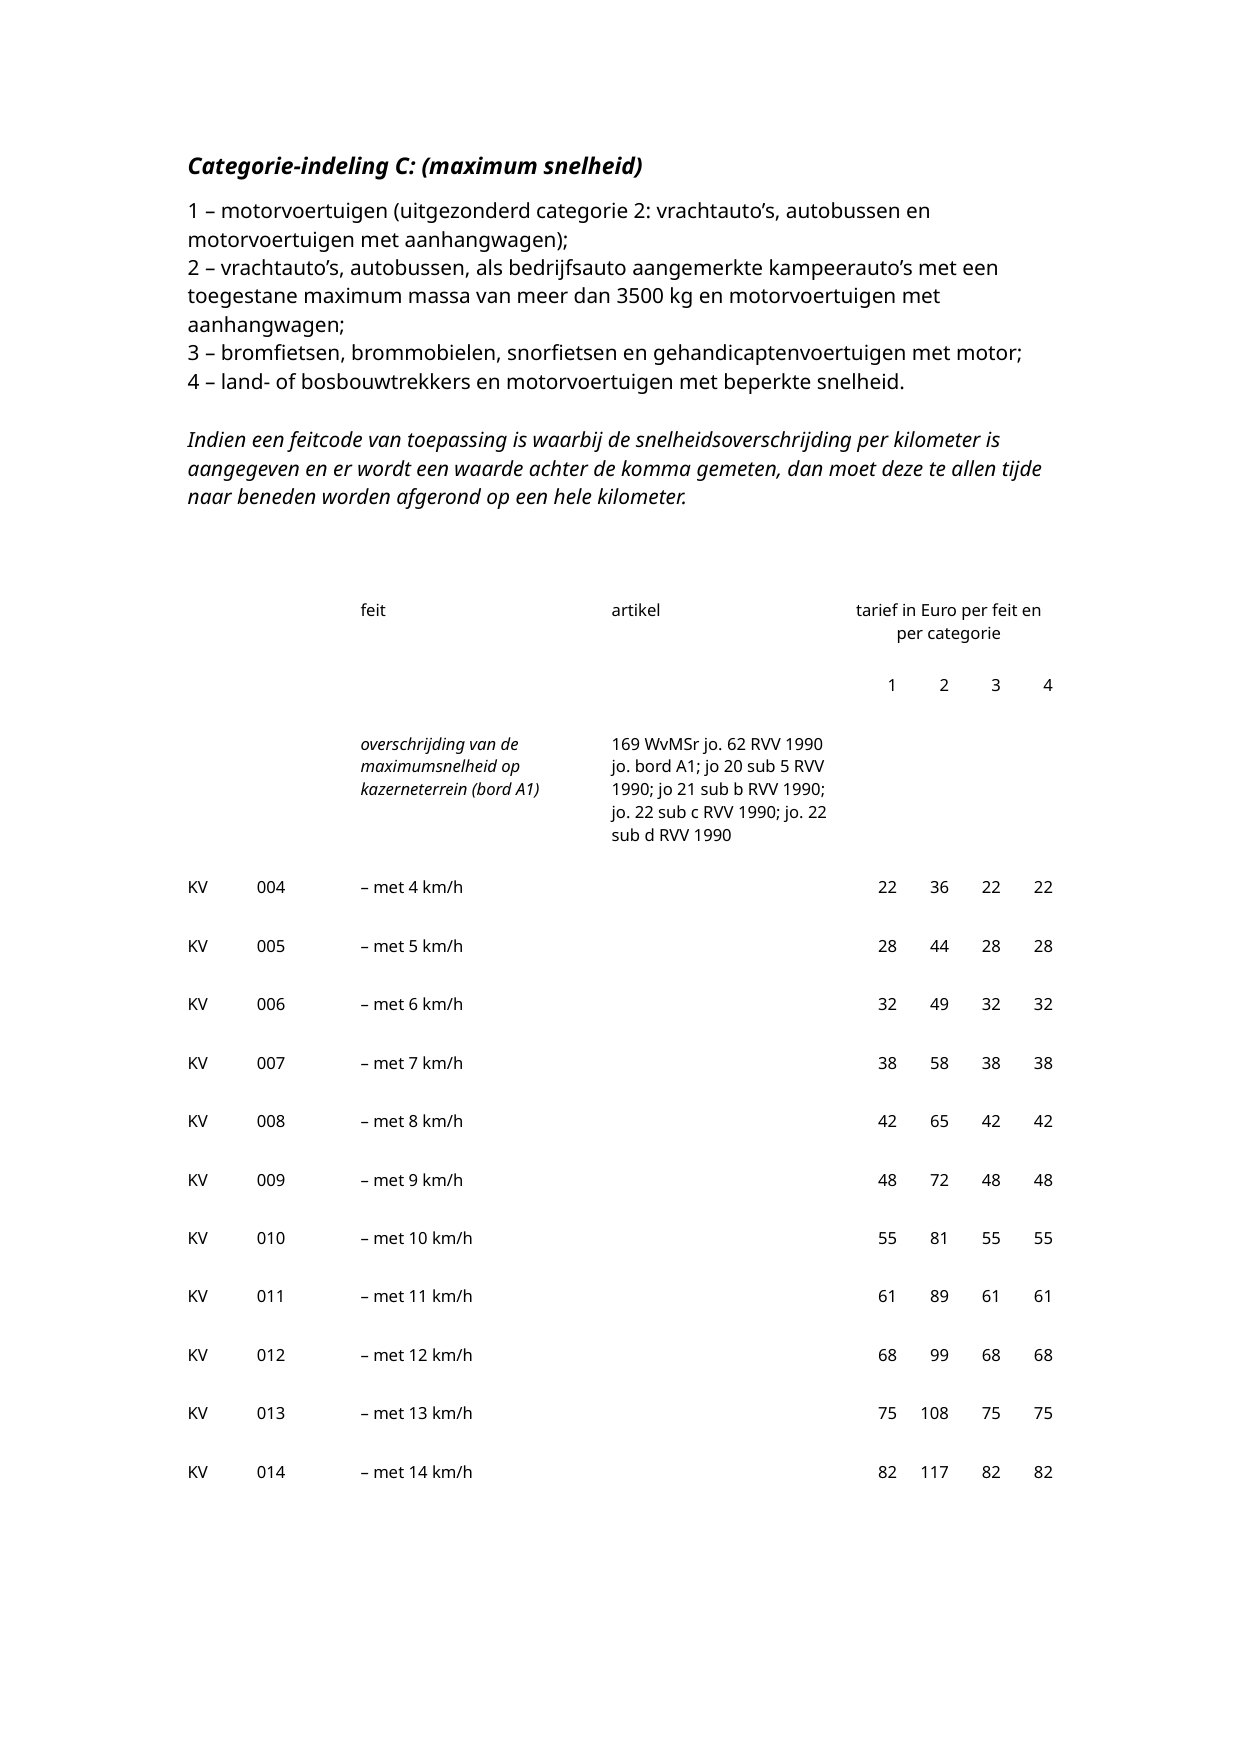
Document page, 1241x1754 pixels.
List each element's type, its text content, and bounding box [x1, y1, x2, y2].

table_cell 4 [1001, 674, 1053, 732]
table_cell [611, 934, 845, 993]
table_cell [326, 1285, 360, 1343]
table_cell [326, 1051, 360, 1110]
table_cell [611, 1168, 845, 1227]
table_cell [326, 1110, 360, 1168]
table_cell 99 [897, 1344, 949, 1402]
table_cell [326, 876, 360, 934]
table_cell 009 [257, 1168, 326, 1227]
table_cell 72 [897, 1168, 949, 1227]
table_cell 89 [897, 1285, 949, 1343]
table_header artikel [611, 599, 845, 674]
table_cell KV [188, 1227, 257, 1285]
table_cell – met 8 km/h [360, 1110, 611, 1168]
text 1 – motorvoertuigen (uitgezonderd categorie 2: vrachtauto’s, autobussen en motorvoertuigen met aanhangwagen); [187, 196, 1053, 253]
table_cell – met 12 km/h [360, 1344, 611, 1402]
table_cell 108 [897, 1402, 949, 1460]
table_cell 82 [845, 1460, 897, 1519]
table_cell 38 [845, 1051, 897, 1110]
table_cell 008 [257, 1110, 326, 1168]
table_cell 22 [845, 876, 897, 934]
table_cell KV [188, 993, 257, 1051]
table_cell [326, 993, 360, 1051]
text 3 – bromfietsen, brommobielen, snorfietsen en gehandicaptenvoertuigen met motor; [187, 338, 1053, 367]
table_cell [611, 1285, 845, 1343]
table_header [326, 599, 360, 674]
table_cell – met 9 km/h [360, 1168, 611, 1227]
table_cell 004 [257, 876, 326, 934]
table_cell 32 [949, 993, 1001, 1051]
table_cell 007 [257, 1051, 326, 1110]
table_cell 22 [1001, 876, 1053, 934]
table_cell [326, 1402, 360, 1460]
table_cell 75 [845, 1402, 897, 1460]
table_cell 82 [949, 1460, 1001, 1519]
table_cell – met 11 km/h [360, 1285, 611, 1343]
table_cell 3 [949, 674, 1001, 732]
table_cell KV [188, 1402, 257, 1460]
table_cell [326, 1168, 360, 1227]
table_cell 75 [949, 1402, 1001, 1460]
table_cell 005 [257, 934, 326, 993]
table_cell [188, 674, 257, 732]
table_cell – met 5 km/h [360, 934, 611, 993]
table_cell 2 [897, 674, 949, 732]
table_cell [845, 733, 897, 876]
subtitle Categorie-indeling C: (maximum snelheid) [187, 150, 1053, 181]
table_cell KV [188, 1285, 257, 1343]
table_header tarief in Euro per feit en per categorie [845, 599, 1053, 674]
table_cell 58 [897, 1051, 949, 1110]
table_cell 49 [897, 993, 949, 1051]
table_cell [326, 934, 360, 993]
table_cell 65 [897, 1110, 949, 1168]
table_cell [611, 1402, 845, 1460]
table_cell 010 [257, 1227, 326, 1285]
table_cell 36 [897, 876, 949, 934]
table_cell – met 13 km/h [360, 1402, 611, 1460]
table_cell 68 [845, 1344, 897, 1402]
table_cell [326, 733, 360, 876]
table_cell 55 [949, 1227, 1001, 1285]
text Indien een feitcode van toepassing is waarbij de snelheidsoverschrijding per kilometer is aangegeven en er wordt een waarde achter de komma gemeten, dan moet deze te allen tijde naar beneden worden afgerond op een hele kilometer. [187, 425, 1053, 511]
table_cell KV [188, 1460, 257, 1519]
table_cell [1001, 733, 1053, 876]
table_cell [611, 1051, 845, 1110]
table_cell 48 [1001, 1168, 1053, 1227]
table_cell 006 [257, 993, 326, 1051]
table_header feit [360, 599, 611, 674]
table_cell KV [188, 1344, 257, 1402]
table_cell – met 6 km/h [360, 993, 611, 1051]
table_cell 44 [897, 934, 949, 993]
table_cell KV [188, 934, 257, 993]
table_cell [188, 733, 257, 876]
table_cell [326, 1460, 360, 1519]
table_cell 014 [257, 1460, 326, 1519]
text 4 – land- of bosbouwtrekkers en motorvoertuigen met beperkte snelheid. [187, 367, 1053, 395]
table_cell KV [188, 1168, 257, 1227]
table_cell KV [188, 1051, 257, 1110]
table_cell [611, 1227, 845, 1285]
table_cell KV [188, 876, 257, 934]
table_cell 61 [949, 1285, 1001, 1343]
table_cell 012 [257, 1344, 326, 1402]
table_header [257, 599, 326, 674]
table_cell 55 [1001, 1227, 1053, 1285]
table_cell 28 [1001, 934, 1053, 993]
table_cell 013 [257, 1402, 326, 1460]
table_cell 28 [845, 934, 897, 993]
table_cell 38 [1001, 1051, 1053, 1110]
table_cell 1 [845, 674, 897, 732]
table_cell 42 [1001, 1110, 1053, 1168]
table_cell 28 [949, 934, 1001, 993]
table_cell 68 [1001, 1344, 1053, 1402]
table_cell overschrijding van de maximumsnelheid op kazerneterrein (bord A1) [360, 733, 611, 876]
table_cell 55 [845, 1227, 897, 1285]
table_cell 42 [845, 1110, 897, 1168]
table_cell 38 [949, 1051, 1001, 1110]
table_cell 48 [845, 1168, 897, 1227]
table_cell 75 [1001, 1402, 1053, 1460]
table_cell KV [188, 1110, 257, 1168]
table_cell [949, 733, 1001, 876]
table_cell [611, 1110, 845, 1168]
table_cell [897, 733, 949, 876]
table_cell [611, 1460, 845, 1519]
table_cell [257, 733, 326, 876]
table_cell [326, 1227, 360, 1285]
table_cell 117 [897, 1460, 949, 1519]
table_cell 68 [949, 1344, 1001, 1402]
table_cell 169 WvMSr jo. 62 RVV 1990 jo. bord A1; jo 20 sub 5 RVV 1990; jo 21 sub b RVV 1990; jo. 22 sub c RVV 1990; jo. 22 sub d RVV 1990 [611, 733, 845, 876]
table_cell 011 [257, 1285, 326, 1343]
table_cell 61 [1001, 1285, 1053, 1343]
table_header [188, 599, 257, 674]
table_cell [611, 674, 845, 732]
table_cell [611, 1344, 845, 1402]
table_cell 32 [1001, 993, 1053, 1051]
table_cell 48 [949, 1168, 1001, 1227]
table_cell 81 [897, 1227, 949, 1285]
table_cell [326, 674, 360, 732]
table_cell [611, 876, 845, 934]
table_cell [360, 674, 611, 732]
text 2 – vrachtauto’s, autobussen, als bedrijfsauto aangemerkte kampeerauto’s met een toegestane maximum massa van meer dan 3500 kg en motorvoertuigen met aanhangwagen; [187, 253, 1053, 338]
table_cell [257, 674, 326, 732]
table_cell 32 [845, 993, 897, 1051]
table_cell 22 [949, 876, 1001, 934]
table_cell – met 14 km/h [360, 1460, 611, 1519]
table_cell 42 [949, 1110, 1001, 1168]
table_cell – met 7 km/h [360, 1051, 611, 1110]
table_cell – met 4 km/h [360, 876, 611, 934]
table_cell 61 [845, 1285, 897, 1343]
table_cell 82 [1001, 1460, 1053, 1519]
table_cell [611, 993, 845, 1051]
table_cell [326, 1344, 360, 1402]
table_cell – met 10 km/h [360, 1227, 611, 1285]
